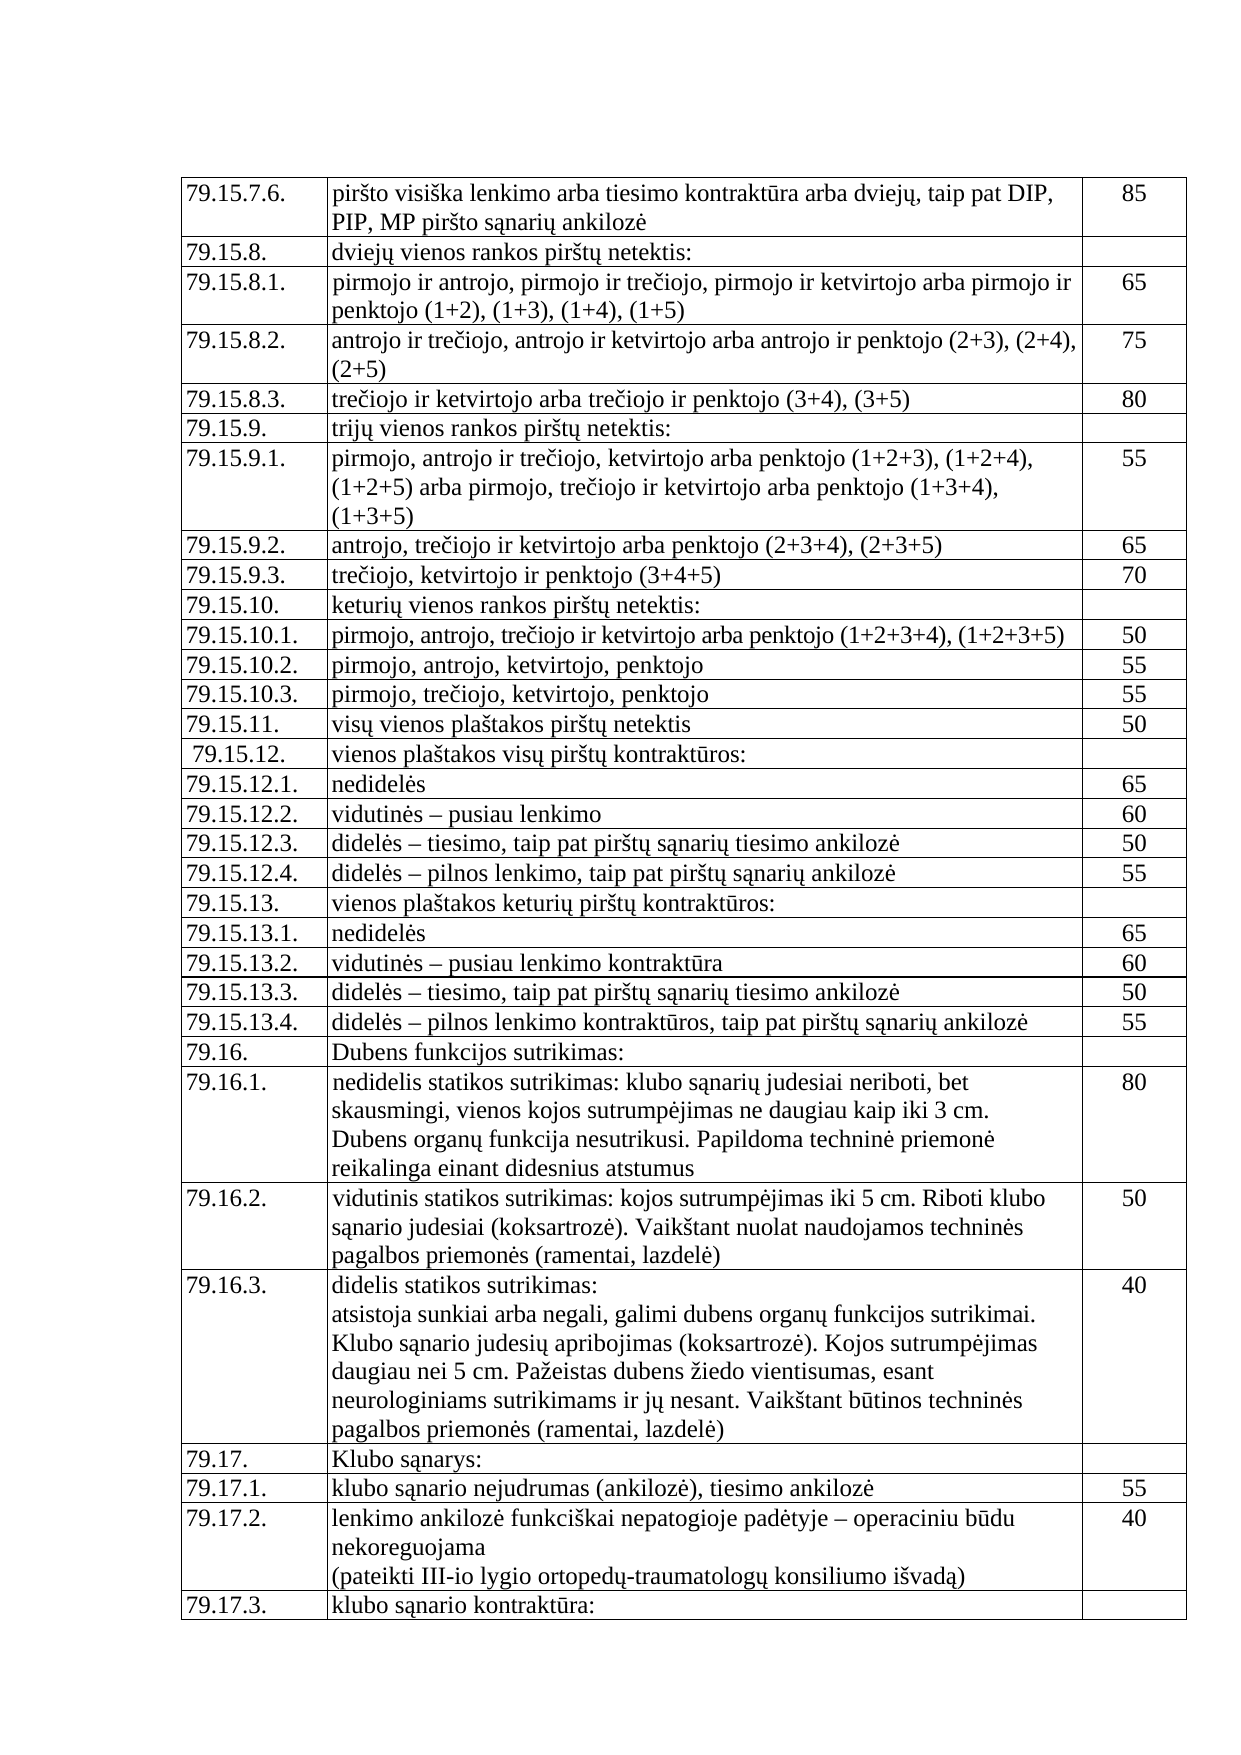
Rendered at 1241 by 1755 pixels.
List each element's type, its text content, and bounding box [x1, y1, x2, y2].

table_cell [1083, 1037, 1186, 1066]
table_cell pirmojo, antrojo, trečiojo ir ketvirtojo arba penktojo (1+2+3+4), (1+2+3+5) [328, 620, 1082, 649]
table_cell 80 [1083, 1067, 1186, 1182]
table_cell vidutinės – pusiau lenkimo kontraktūra [328, 948, 1082, 976]
table_cell nedidelės [328, 918, 1082, 947]
table_cell [1083, 414, 1186, 442]
table_cell trečiojo ir ketvirtojo arba trečiojo ir penktojo (3+4), (3+5) [328, 384, 1082, 412]
table_cell 79.15.8.3. [182, 384, 327, 412]
table_cell 40 [1083, 1270, 1186, 1443]
table_cell Klubo sąnarys: [328, 1444, 1082, 1472]
table_cell 65 [1083, 769, 1186, 798]
table_cell [1083, 1591, 1186, 1619]
table_cell 79.15.10. [182, 590, 327, 619]
table_cell Dubens funkcijos sutrikimas: [328, 1037, 1082, 1066]
table_cell 79.15.8.2. [182, 325, 327, 383]
table_cell 79.15.8. [182, 237, 327, 266]
table_cell 79.15.13.4. [182, 1007, 327, 1036]
table_cell 79.16.3. [182, 1270, 327, 1443]
table_cell 79.15.10.3. [182, 680, 327, 708]
table_cell dviejų vienos rankos pirštų netektis: [328, 237, 1082, 266]
table_cell 79.15.7.6. [182, 178, 327, 236]
table_cell 85 [1083, 178, 1186, 236]
table_cell didelės – tiesimo, taip pat pirštų sąnarių tiesimo ankilozė [328, 978, 1082, 1006]
table_cell 55 [1083, 1474, 1186, 1502]
table_cell 79.16. [182, 1037, 327, 1066]
table_cell 79.15.8.1. [182, 267, 327, 324]
table_cell didelės – tiesimo, taip pat pirštų sąnarių tiesimo ankilozė [328, 829, 1082, 857]
table_cell didelis statikos sutrikimas: atsistoja sunkiai arba negali, galimi dubens organų funkcijos sutrikimai. Klubo sąnario judesių apribojimas (koksartrozė). Kojos sutrumpėjimas daugiau nei 5 cm. Pažeistas dubens žiedo vientisumas, esant neurologiniams sutrikimams ir jų nesant. Vaikštant būtinos techninės pagalbos priemonės (ramentai, lazdelė) [328, 1270, 1082, 1443]
table_cell antrojo, trečiojo ir ketvirtojo arba penktojo (2+3+4), (2+3+5) [328, 531, 1082, 559]
table_cell [1083, 1444, 1186, 1472]
table_cell 79.15.13.2. [182, 948, 327, 976]
table_cell [1083, 590, 1186, 619]
table_cell vienos plaštakos visų pirštų kontraktūros: [328, 739, 1082, 768]
table_cell 79.15.9. [182, 414, 327, 442]
table_cell 79.15.12. [182, 739, 327, 768]
table_cell 79.17.2. [182, 1503, 327, 1589]
table_cell vienos plaštakos keturių pirštų kontraktūros: [328, 888, 1082, 917]
table_cell 79.15.13.3. [182, 978, 327, 1006]
table_cell lenkimo ankilozė funkciškai nepatogioje padėtyje – operaciniu būdu nekoreguojama (pateikti III-io lygio ortopedų-traumatologų konsiliumo išvadą) [328, 1503, 1082, 1589]
table_cell 79.15.11. [182, 709, 327, 738]
table_cell vidutinės – pusiau lenkimo [328, 799, 1082, 827]
table_cell 50 [1083, 829, 1186, 857]
table_cell pirmojo ir antrojo, pirmojo ir trečiojo, pirmojo ir ketvirtojo arba pirmojo ir penktojo (1+2), (1+3), (1+4), (1+5) [328, 267, 1082, 324]
table_cell 70 [1083, 560, 1186, 589]
table_cell [1083, 739, 1186, 768]
table_cell 65 [1083, 531, 1186, 559]
table_cell pirmojo, trečiojo, ketvirtojo, penktojo [328, 680, 1082, 708]
table_cell 55 [1083, 1007, 1186, 1036]
table_cell 79.17.1. [182, 1474, 327, 1502]
table_cell 79.15.9.1. [182, 443, 327, 529]
table_cell 79.15.10.2. [182, 650, 327, 678]
table_cell 50 [1083, 620, 1186, 649]
table_cell 79.17.3. [182, 1591, 327, 1619]
table_cell 75 [1083, 325, 1186, 383]
table_cell 60 [1083, 799, 1186, 827]
table_cell vidutinis statikos sutrikimas: kojos sutrumpėjimas iki 5 cm. Riboti klubo sąnario judesiai (koksartrozė). Vaikštant nuolat naudojamos techninės pagalbos priemonės (ramentai, lazdelė) [328, 1183, 1082, 1269]
table_cell keturių vienos rankos pirštų netektis: [328, 590, 1082, 619]
table_cell antrojo ir trečiojo, antrojo ir ketvirtojo arba antrojo ir penktojo (2+3), (2+4), (2+5) [328, 325, 1082, 383]
table_cell klubo sąnario kontraktūra: [328, 1591, 1082, 1619]
table_cell 65 [1083, 267, 1186, 324]
table_cell 79.16.2. [182, 1183, 327, 1269]
table_cell 40 [1083, 1503, 1186, 1589]
table_cell 79.15.12.2. [182, 799, 327, 827]
table_cell didelės – pilnos lenkimo, taip pat pirštų sąnarių ankilozė [328, 858, 1082, 887]
table_cell visų vienos plaštakos pirštų netektis [328, 709, 1082, 738]
table_cell 79.15.9.2. [182, 531, 327, 559]
table_cell 55 [1083, 680, 1186, 708]
table_cell 79.15.12.1. [182, 769, 327, 798]
table_cell klubo sąnario nejudrumas (ankilozė), tiesimo ankilozė [328, 1474, 1082, 1502]
table_cell 79.15.12.3. [182, 829, 327, 857]
table_cell 79.15.13.1. [182, 918, 327, 947]
table_cell 55 [1083, 443, 1186, 529]
table_cell 79.15.10.1. [182, 620, 327, 649]
table_cell didelės – pilnos lenkimo kontraktūros, taip pat pirštų sąnarių ankilozė [328, 1007, 1082, 1036]
table_cell 79.15.12.4. [182, 858, 327, 887]
table_cell pirmojo, antrojo ir trečiojo, ketvirtojo arba penktojo (1+2+3), (1+2+4), (1+2+5) arba pirmojo, trečiojo ir ketvirtojo arba penktojo (1+3+4), (1+3+5) [328, 443, 1082, 529]
table_cell 79.15.9.3. [182, 560, 327, 589]
table_cell 55 [1083, 858, 1186, 887]
table_cell 79.17. [182, 1444, 327, 1472]
table_cell 50 [1083, 978, 1186, 1006]
table_cell 60 [1083, 948, 1186, 976]
table_cell trijų vienos rankos pirštų netektis: [328, 414, 1082, 442]
table_cell 50 [1083, 709, 1186, 738]
table_cell pirmojo, antrojo, ketvirtojo, penktojo [328, 650, 1082, 678]
table_cell 55 [1083, 650, 1186, 678]
table_cell nedidelės [328, 769, 1082, 798]
table_cell 79.15.13. [182, 888, 327, 917]
table_cell [1083, 888, 1186, 917]
table_cell trečiojo, ketvirtojo ir penktojo (3+4+5) [328, 560, 1082, 589]
table_cell nedidelis statikos sutrikimas: klubo sąnarių judesiai neriboti, bet skausmingi, vienos kojos sutrumpėjimas ne daugiau kaip iki 3 cm. Dubens organų funkcija nesutrikusi. Papildoma techninė priemonė reikalinga einant didesnius atstumus [328, 1067, 1082, 1182]
table_cell 79.16.1. [182, 1067, 327, 1182]
table_cell piršto visiška lenkimo arba tiesimo kontraktūra arba dviejų, taip pat DIP, PIP, MP piršto sąnarių ankilozė [328, 178, 1082, 236]
table_cell 65 [1083, 918, 1186, 947]
table_cell 50 [1083, 1183, 1186, 1269]
table_cell [1083, 237, 1186, 266]
table_cell 80 [1083, 384, 1186, 412]
